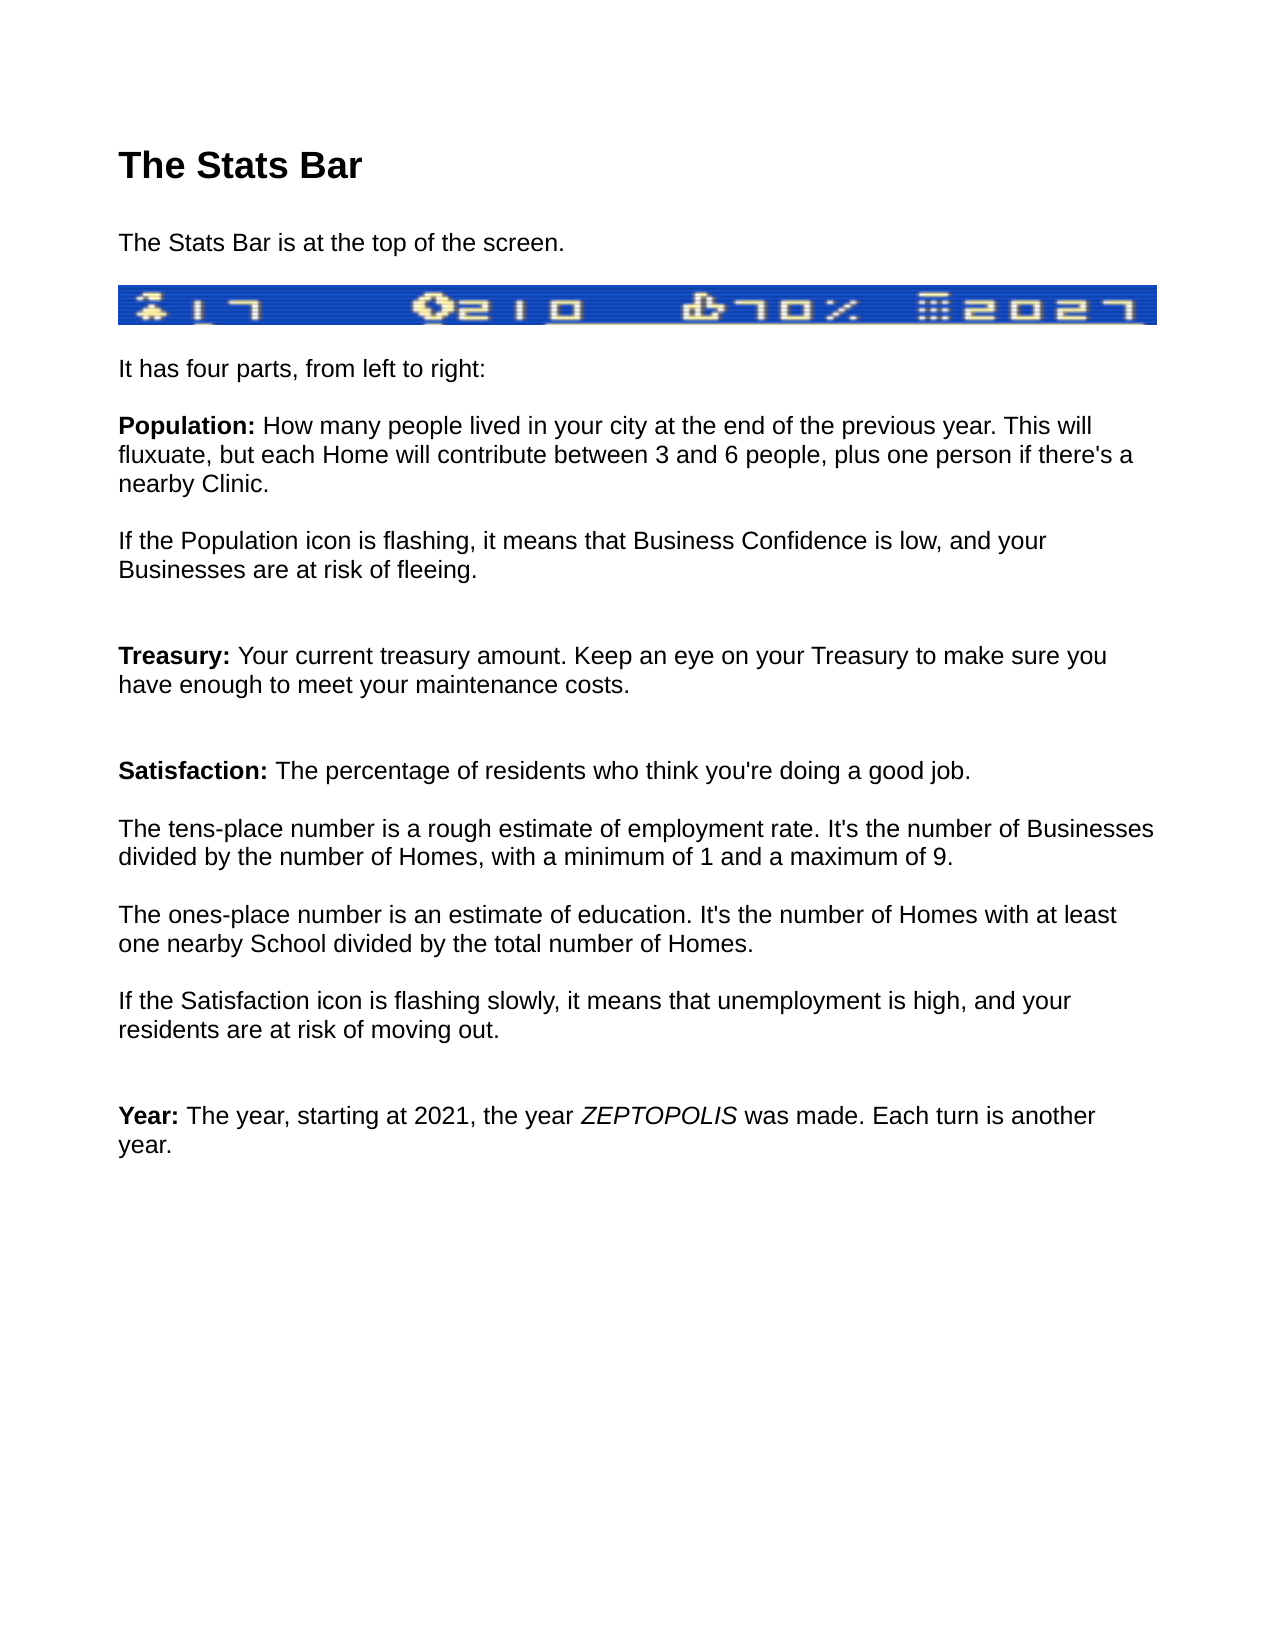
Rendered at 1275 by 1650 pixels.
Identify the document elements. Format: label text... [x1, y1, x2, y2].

picture [118, 285, 1157, 325]
text The Stats Bar is at the top of the screen. [118, 228, 1157, 257]
text The ones-place number is an estimate of education. It's the number of Homes with at least one nearby School divided by the total number of Homes. [118, 900, 1157, 957]
text If the Satisfaction icon is flashing slowly, it means that unemployment is high, and your residents are at risk of moving out. [118, 986, 1157, 1044]
text Year: The year, starting at 2021, the year ZEPTOPOLIS was made. Each turn is another year. [118, 1101, 1157, 1159]
text If the Population icon is flashing, it means that Business Confidence is low, and your Businesses are at risk of fleeing. [118, 526, 1157, 584]
text It has four parts, from left to right: [118, 354, 1157, 382]
text Treasury: Your current treasury amount. Keep an eye on your Treasury to make sure you have enough to meet your maintenance costs. [118, 641, 1157, 699]
text Satisfaction: The percentage of residents who think you're doing a good job. [118, 756, 1157, 785]
subtitle The Stats Bar [118, 143, 1157, 187]
text The tens-place number is a rough estimate of employment rate. It's the number of Businesses divided by the number of Homes, with a minimum of 1 and a maximum of 9. [118, 814, 1157, 871]
text Population: How many people lived in your city at the end of the previous year. This will fluxuate, but each Home will contribute between 3 and 6 people, plus one person if there's a nearby Clinic. [118, 411, 1157, 497]
